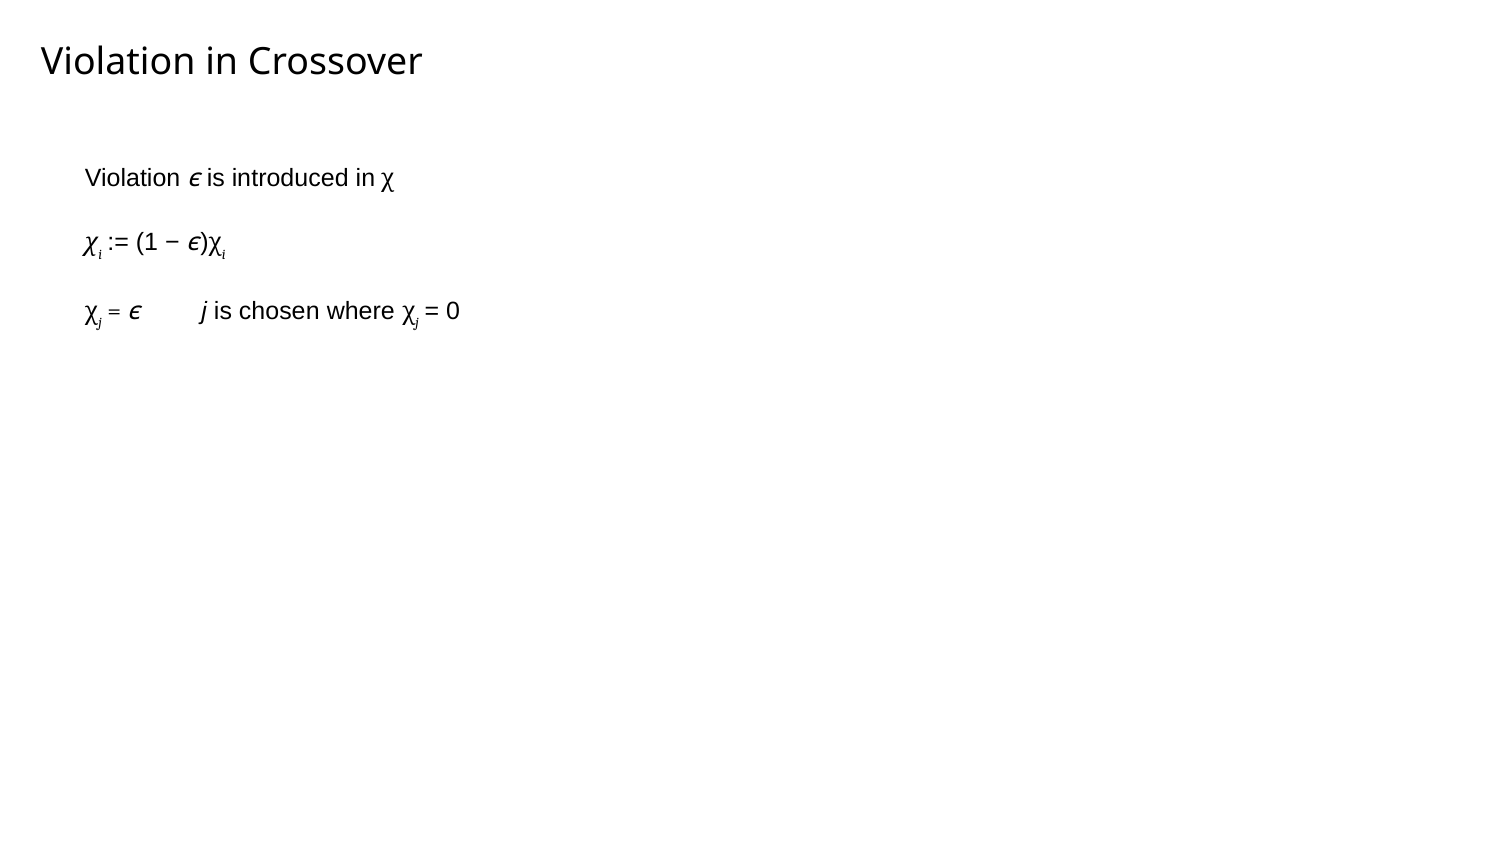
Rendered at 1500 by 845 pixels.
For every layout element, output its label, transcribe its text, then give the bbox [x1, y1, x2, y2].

text_box Violation є is introduced in χ χi := (1 − є)χi χj = є j is chosen where χj = 0 [70, 152, 502, 330]
title Violation in Crossover [40, 10, 1489, 110]
